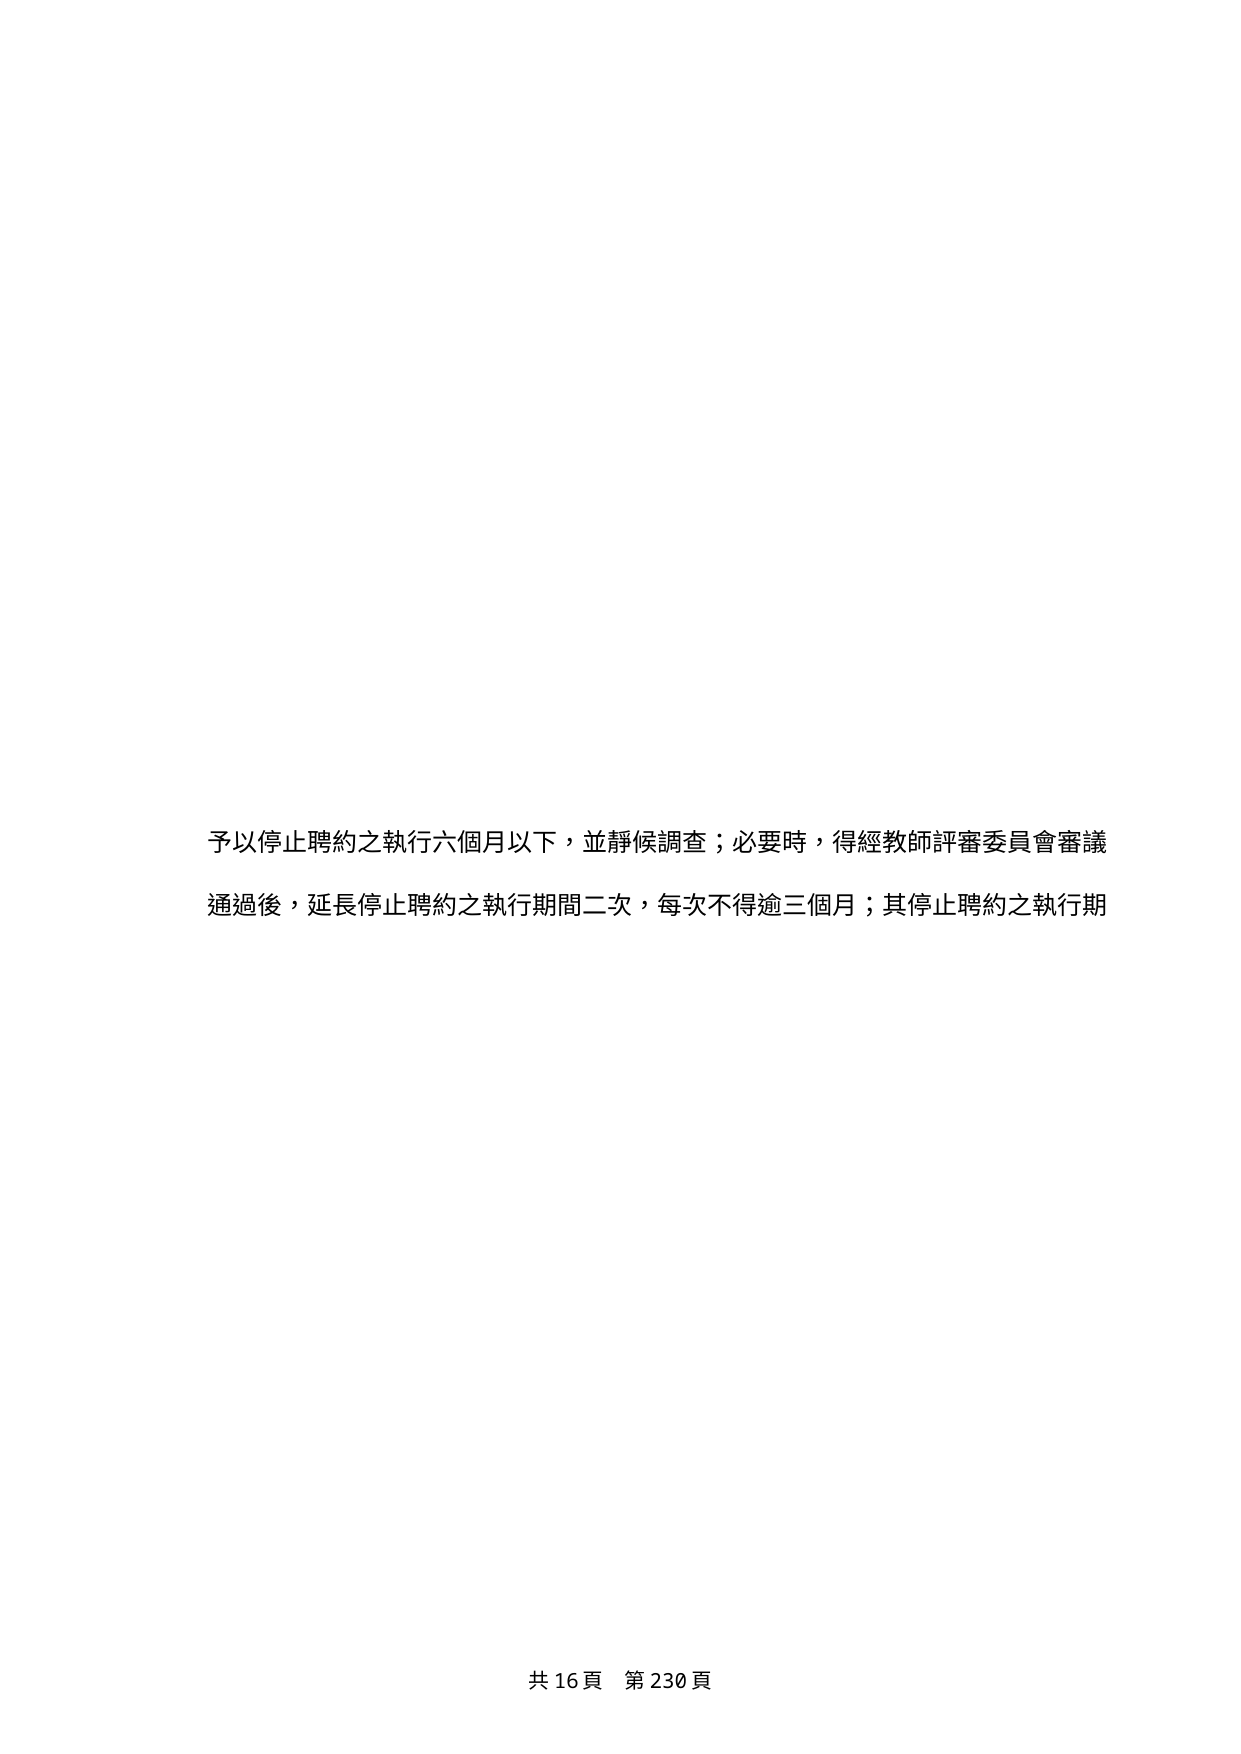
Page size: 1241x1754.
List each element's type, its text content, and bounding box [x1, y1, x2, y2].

text 予以停止聘約之執行六個月以下，並靜候調查；必要時，得經教師評審委員會審議通過後，延長停止聘約之執行期間二次，每次不得逾三個月；其停止聘約之執行期 [118, 799, 1122, 924]
